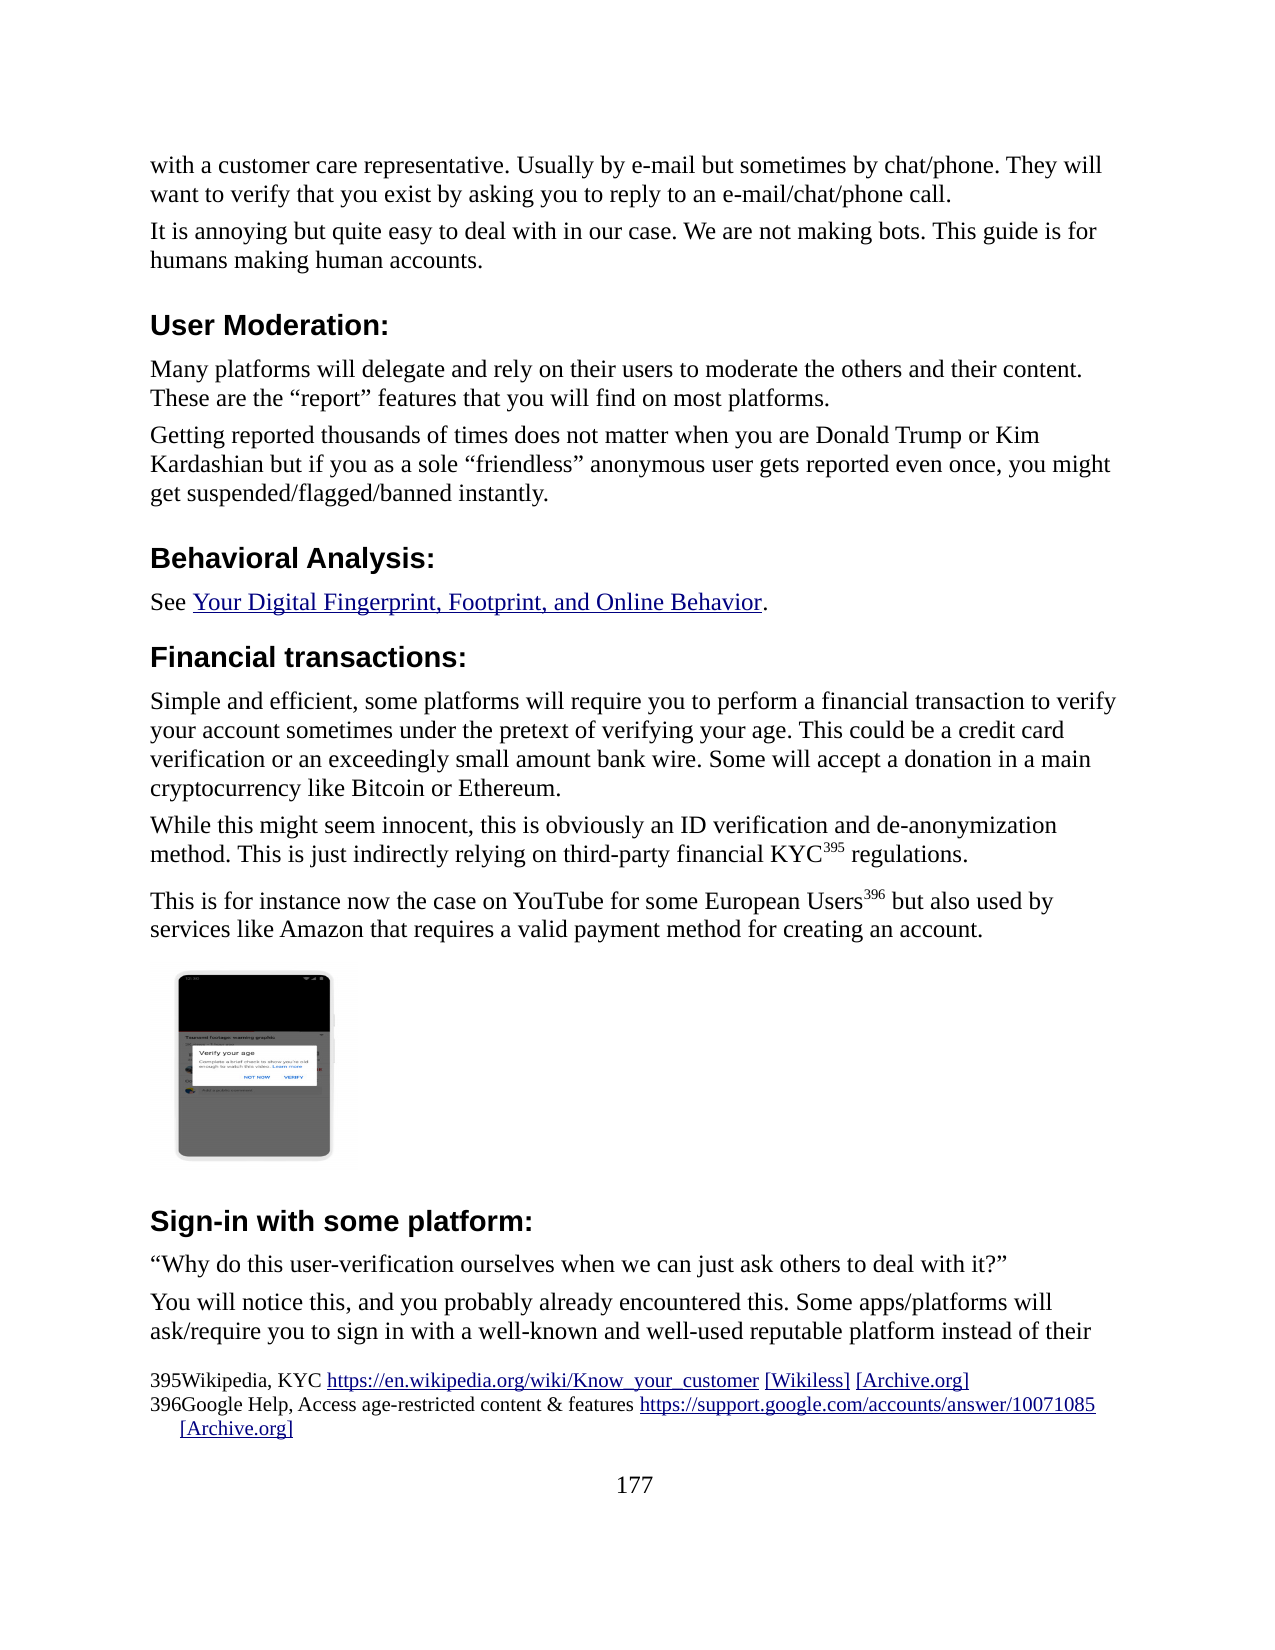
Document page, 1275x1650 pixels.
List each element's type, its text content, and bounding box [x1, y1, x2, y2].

text “Why do this user-verification ourselves when we can just ask others to deal with it?” [150, 1249, 1125, 1278]
text You will notice this, and you probably already encountered this. Some apps/platforms will ask/require you to sign in with a well-known and well-used reputable platform instead of their [150, 1287, 1125, 1345]
text Google Help, Access age-restricted content & features https://support.google.com/accounts/answer/10071085 [Archive.org] [150, 1392, 1125, 1440]
text Getting reported thousands of times does not matter when you are Donald Trump or Kim Kardashian but if you as a sole “friendless” anonymous user gets reported even once, you might get suspended/flagged/banned instantly. [150, 420, 1125, 507]
text This is for instance now the case on YouTube for some European Users but also used by services like Amazon that requires a valid payment method for creating an account. [150, 886, 1125, 943]
text Many platforms will delegate and rely on their users to moderate the others and their content. These are the “report” features that you will find on most platforms. [150, 354, 1125, 411]
text Simple and efficient, some platforms will require you to perform a financial transaction to verify your account sometimes under the pretext of verifying your age. This could be a credit card verification or an exceedingly small amount bank wire. Some will accept a donation in a main cryptocurrency like Bitcoin or Ethereum. [150, 686, 1125, 801]
subtitle Financial transactions: [150, 640, 1125, 674]
subtitle Sign-in with some platform: [150, 1203, 1125, 1237]
subtitle User Moderation: [150, 308, 1125, 341]
text See Your Digital Fingerprint, Footprint, and Online Behavior. [150, 587, 1125, 615]
text It is annoying but quite easy to deal with in our case. We are not making bots. This guide is for humans making human accounts. [150, 216, 1125, 274]
text Wikipedia, KYC https://en.wikipedia.org/wiki/Know_your_customer [Wikiless] [Archive.org] [150, 1368, 1125, 1392]
text While this might seem innocent, this is obviously an ID verification and de-anonymization method. This is just indirectly relying on third-party financial KYC regulations. [150, 810, 1125, 868]
text with a customer care representative. Usually by e-mail but sometimes by chat/phone. They will want to verify that you exist by asking you to reply to an e-mail/chat/phone call. [150, 150, 1125, 207]
picture [150, 961, 359, 1170]
subtitle Behavioral Analysis: [150, 541, 1125, 574]
